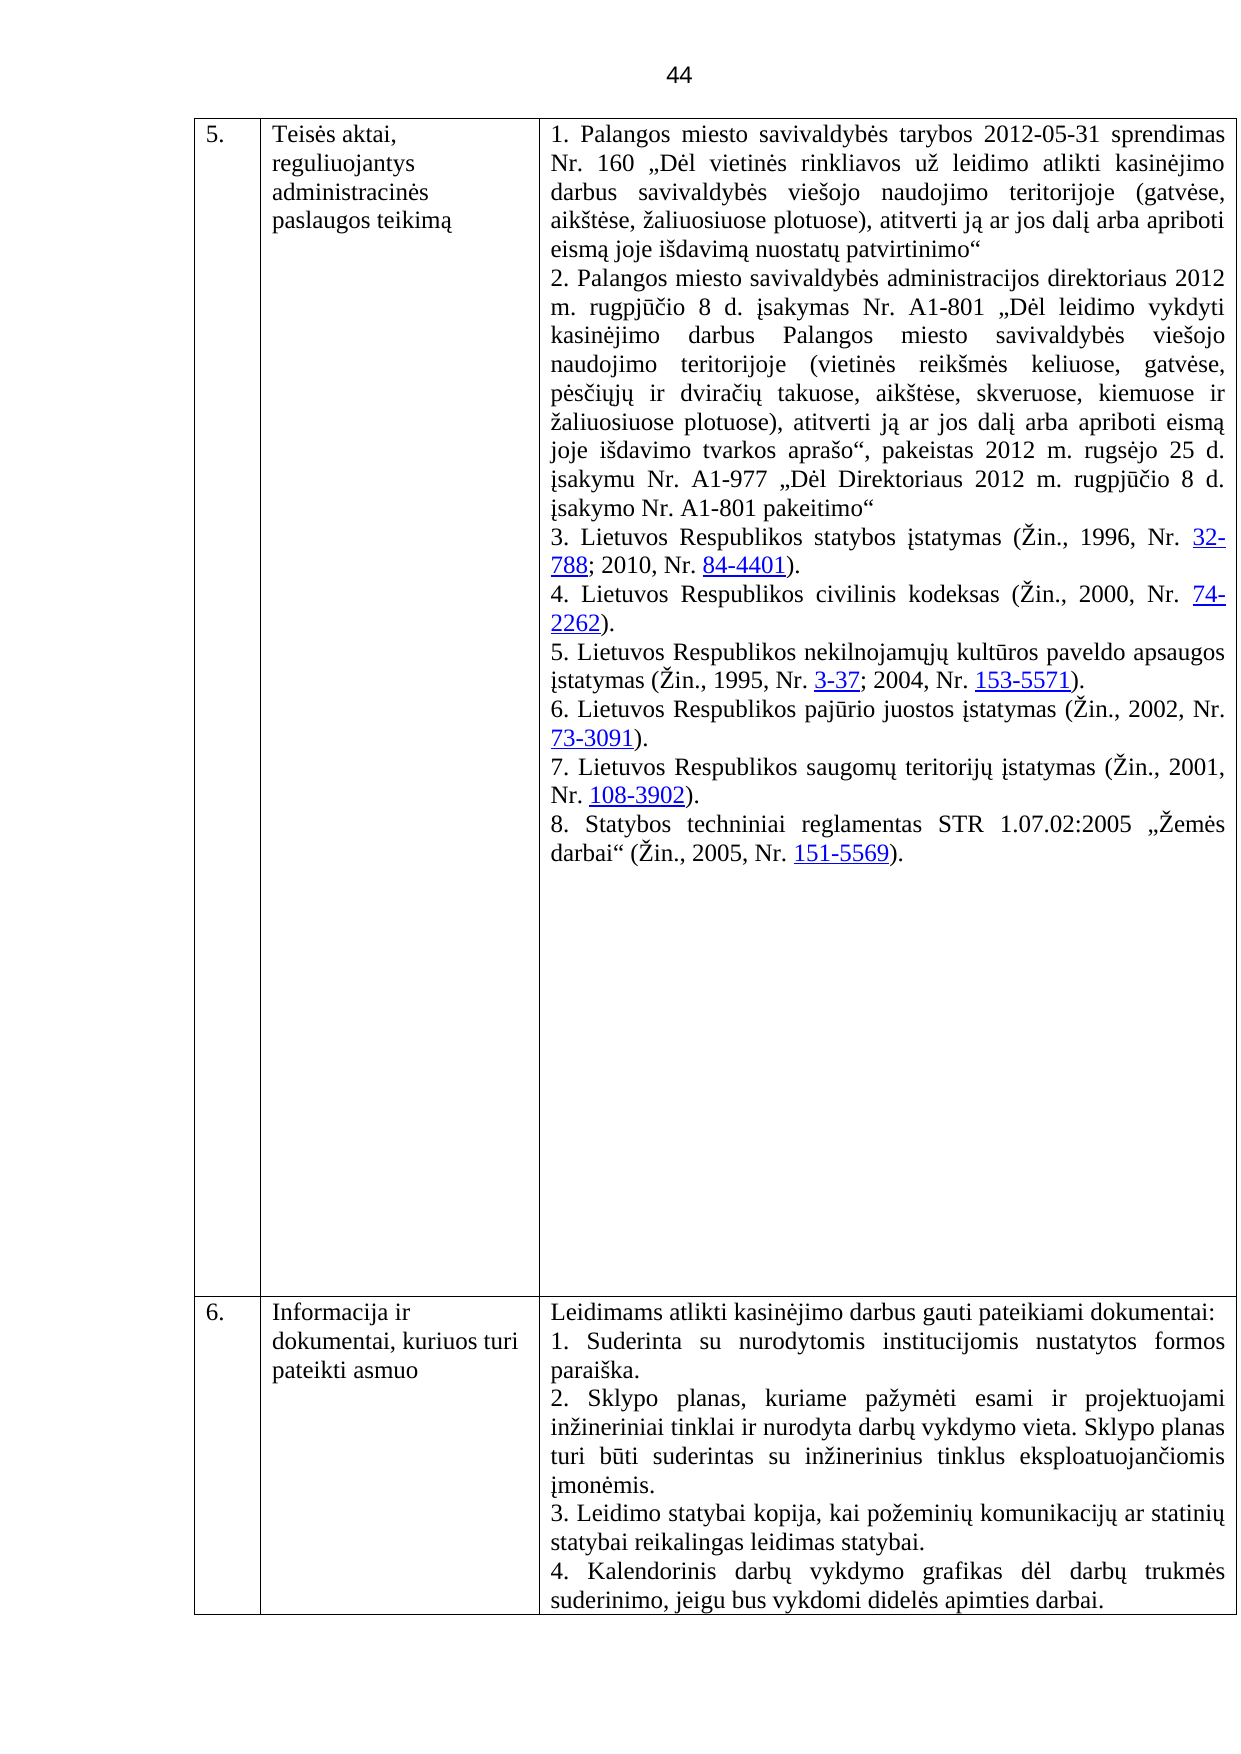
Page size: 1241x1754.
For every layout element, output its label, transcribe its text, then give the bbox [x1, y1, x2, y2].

table_cell Informacija ir dokumentai, kuriuos turi pateikti asmuo [261, 1297, 539, 1613]
table_cell 5. [195, 119, 260, 1296]
table_cell Teisės aktai, reguliuojantys administracinės paslaugos teikimą [261, 119, 539, 1296]
table_cell 1. Palangos miesto savivaldybės tarybos 2012-05-31 sprendimas Nr. 160 „Dėl vietinės rinkliavos už leidimo atlikti kasinėjimo darbus savivaldybės viešojo naudojimo teritorijoje (gatvėse, aikštėse, žaliuosiuose plotuose), atitverti ją ar jos dalį arba apriboti eismą joje išdavimą nuostatų patvirtinimo“ 2. Palangos miesto savivaldybės administracijos direktoriaus 2012 m. rugpjūčio 8 d. įsakymas Nr. A1-801 „Dėl leidimo vykdyti kasinėjimo darbus Palangos miesto savivaldybės viešojo naudojimo teritorijoje (vietinės reikšmės keliuose, gatvėse, pėsčiųjų ir dviračių takuose, aikštėse, skveruose, kiemuose ir žaliuosiuose plotuose), atitverti ją ar jos dalį arba apriboti eismą joje išdavimo tvarkos aprašo“, pakeistas 2012 m. rugsėjo 25 d. įsakymu Nr. A1-977 „Dėl Direktoriaus 2012 m. rugpjūčio 8 d. įsakymo Nr. A1-801 pakeitimo“ 3. Lietuvos Respublikos statybos įstatymas (Žin., 1996, Nr. 32-788; 2010, Nr. 84-4401). 4. Lietuvos Respublikos civilinis kodeksas (Žin., 2000, Nr. 74-2262). 5. Lietuvos Respublikos nekilnojamųjų kultūros paveldo apsaugos įstatymas (Žin., 1995, Nr. 3-37; 2004, Nr. 153-5571). 6. Lietuvos Respublikos pajūrio juostos įstatymas (Žin., 2002, Nr. 73-3091). 7. Lietuvos Respublikos saugomų teritorijų įstatymas (Žin., 2001, Nr. 108-3902). 8. Statybos techniniai reglamentas STR 1.07.02:2005 „Žemės darbai“ (Žin., 2005, Nr. 151-5569). [540, 119, 1236, 1296]
table_cell 6. [195, 1297, 260, 1613]
table_cell Leidimams atlikti kasinėjimo darbus gauti pateikiami dokumentai: 1. Suderinta su nurodytomis institucijomis nustatytos formos paraiška. 2. Sklypo planas, kuriame pažymėti esami ir projektuojami inžineriniai tinklai ir nurodyta darbų vykdymo vieta. Sklypo planas turi būti suderintas su inžinerinius tinklus eksploatuojančiomis įmonėmis. 3. Leidimo statybai kopija, kai požeminių komunikacijų ar statinių statybai reikalingas leidimas statybai. 4. Kalendorinis darbų vykdymo grafikas dėl darbų trukmės suderinimo, jeigu bus vykdomi didelės apimties darbai. [540, 1297, 1236, 1613]
